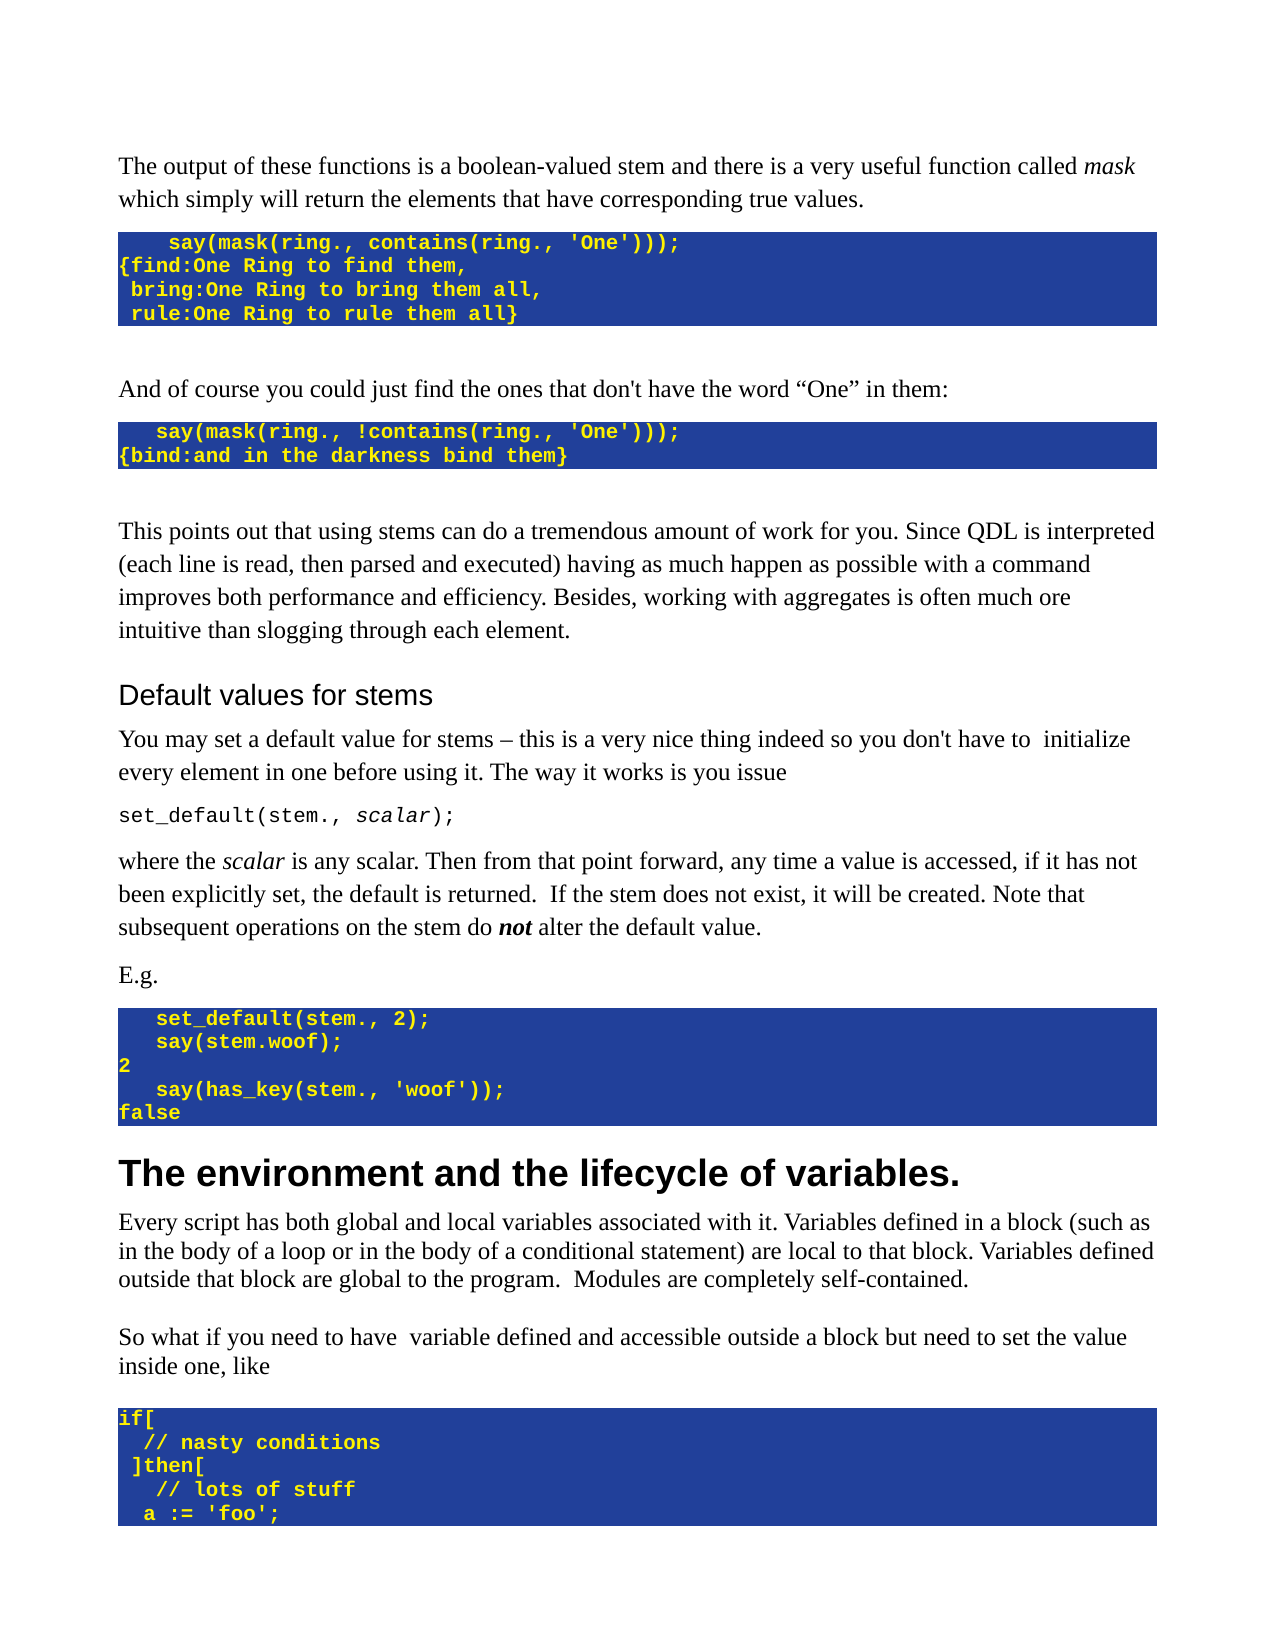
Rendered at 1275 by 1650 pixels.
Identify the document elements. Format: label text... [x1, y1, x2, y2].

text The output of these functions is a boolean-valued stem and there is a very useful function called mask which simply will return the elements that have corresponding true values. [118, 118, 1157, 213]
text set_default(stem., 2); [118, 1008, 1157, 1031]
text This points out that using stems can do a tremendous amount of work for you. Since QDL is interpreted (each line is read, then parsed and executed) having as much happen as possible with a command improves both performance and efficiency. Besides, working with aggregates is often much ore intuitive than slogging through each element. [118, 516, 1157, 644]
text // nasty conditions [118, 1432, 1157, 1456]
subtitle Default values for stems [118, 678, 1157, 711]
text say(stem.woof); [118, 1031, 1157, 1055]
text // lots of stuff [118, 1479, 1157, 1503]
text And of course you could just find the ones that don't have the word “One” in them: [118, 374, 1157, 403]
text So what if you need to have variable defined and accessible outside a block but need to set the value inside one, like [118, 1322, 1157, 1379]
text E.g. [118, 960, 1157, 989]
text rule:One Ring to rule them all} [118, 303, 1157, 326]
subtitle The environment and the lifecycle of variables. [118, 1151, 1157, 1194]
text if[ [118, 1408, 1157, 1432]
text say(mask(ring., !contains(ring., 'One'))); [118, 422, 1157, 445]
text false [118, 1102, 1157, 1126]
text set_default(stem., scalar); [118, 804, 1157, 828]
text say(has_key(stem., 'woof')); [118, 1078, 1157, 1102]
text {bind:and in the darkness bind them} [118, 445, 1157, 469]
text You may set a default value for stems – this is a very nice thing indeed so you don't have to initialize every element in one before using it. The way it works is you issue [118, 724, 1157, 786]
text ]then[ [118, 1456, 1157, 1479]
text Every script has both global and local variables associated with it. Variables defined in a block (such as in the body of a loop or in the body of a conditional statement) are local to that block. Variables defined outside that block are global to the program. Modules are completely self-contained. [118, 1207, 1157, 1293]
text say(mask(ring., contains(ring., 'One'))); [118, 232, 1157, 255]
text {find:One Ring to find them, [118, 255, 1157, 279]
text 2 [118, 1055, 1157, 1078]
text where the scalar is any scalar. Then from that point forward, any time a value is accessed, if it has not been explicitly set, the default is returned. If the stem does not exist, it will be created. Note that subsequent operations on the stem do not alter the default value. [118, 846, 1157, 941]
text bring:One Ring to bring them all, [118, 279, 1157, 303]
text a := 'foo'; [118, 1503, 1157, 1526]
